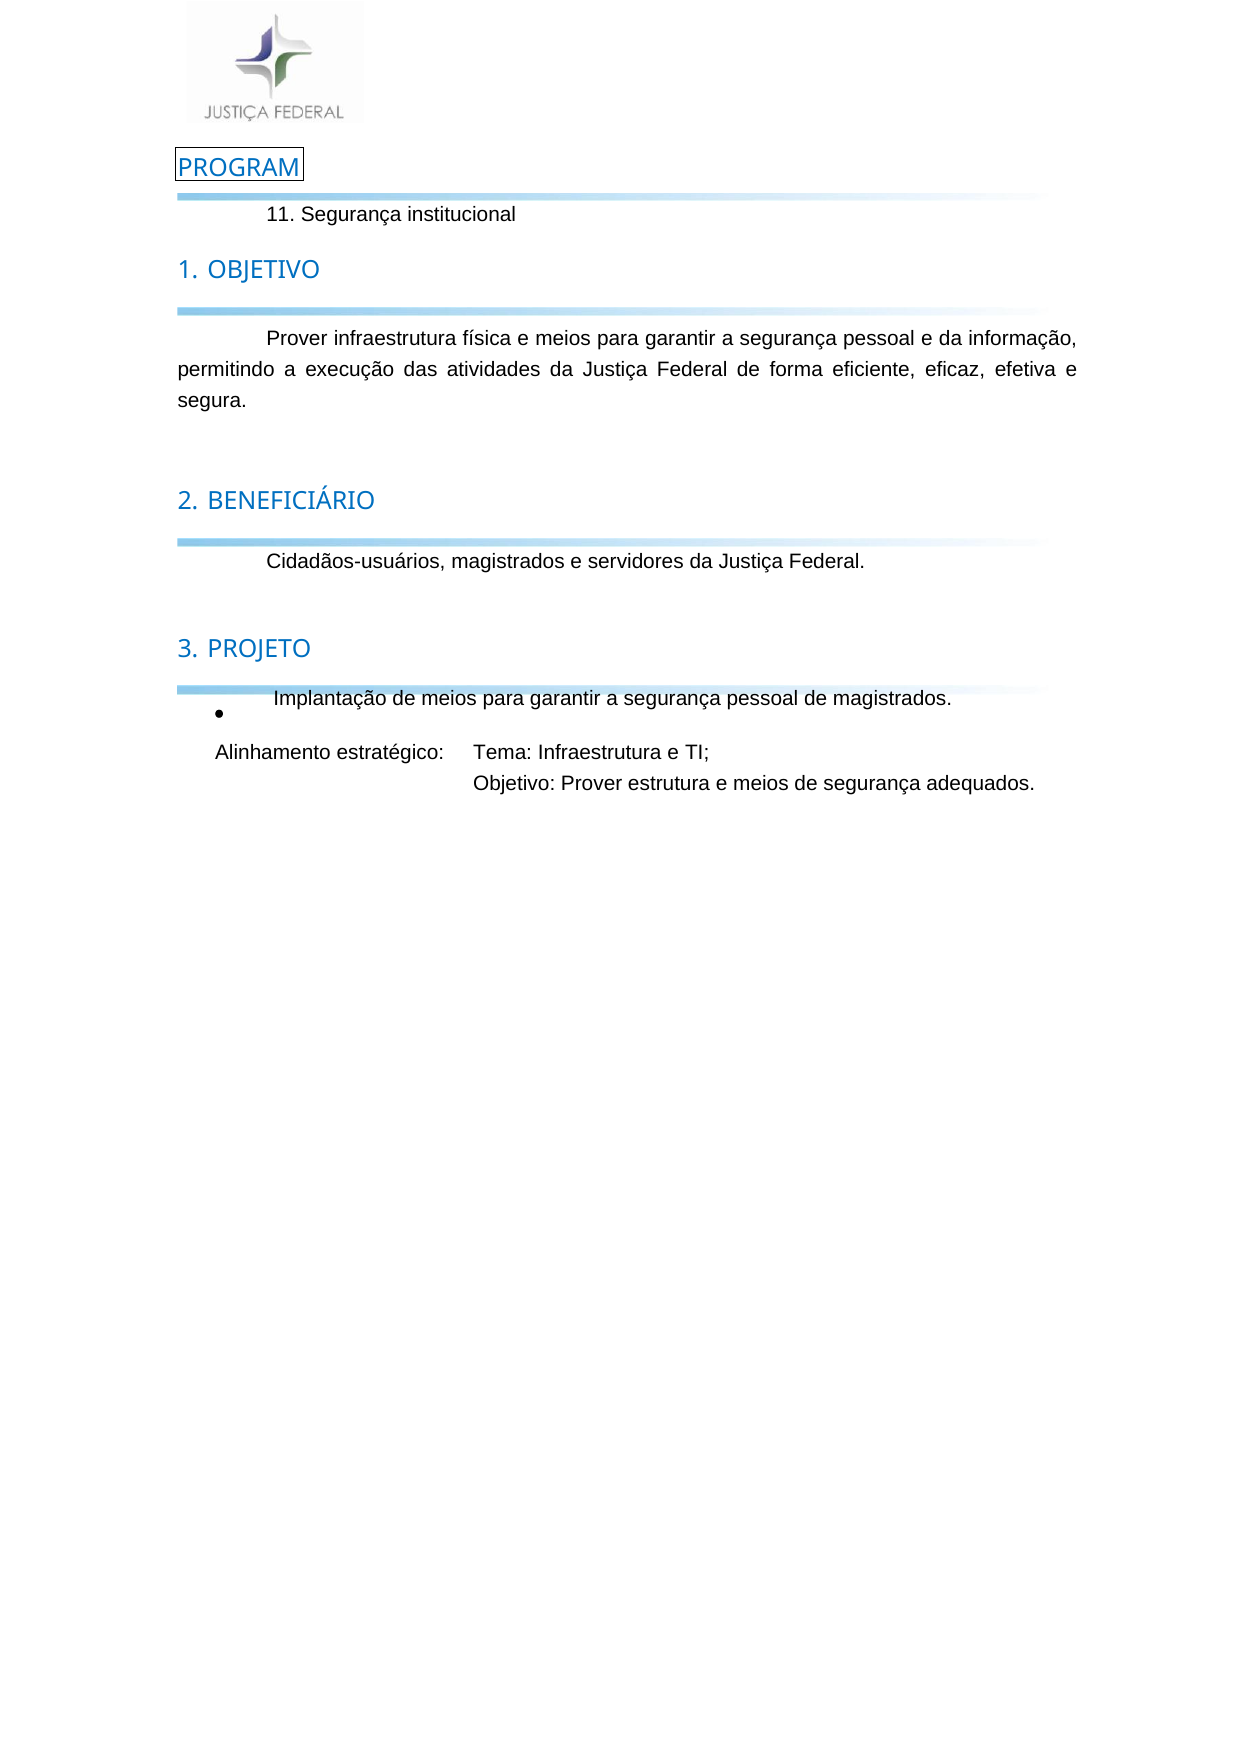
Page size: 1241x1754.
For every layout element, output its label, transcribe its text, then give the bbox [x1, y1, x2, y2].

subtitle PROJETO [177, 630, 1090, 664]
text Prover infraestrutura física e meios para garantir a segurança pessoal e da informação, permitindo a execução das atividades da Justiça Federal de forma eficiente, eficaz, efetiva e segura. [177, 308, 1078, 412]
subtitle BENEFICIÁRIO [177, 483, 1090, 517]
picture [214, 698, 235, 725]
text Cidadãos-usuários, magistrados e servidores da Justiça Federal. [266, 539, 1090, 573]
text Objetivo: Prover estrutura e meios de segurança adequados. [473, 771, 1090, 795]
picture [177, 538, 1049, 547]
picture [186, 1, 365, 123]
text 11. Segurança institucional [266, 202, 1090, 226]
text Alinhamento estratégico: Tema: Infraestrutura e TI; [215, 699, 1090, 764]
subtitle OBJETIVO [177, 252, 1090, 286]
picture [177, 307, 1049, 316]
picture [177, 685, 1049, 695]
picture [177, 193, 1049, 201]
